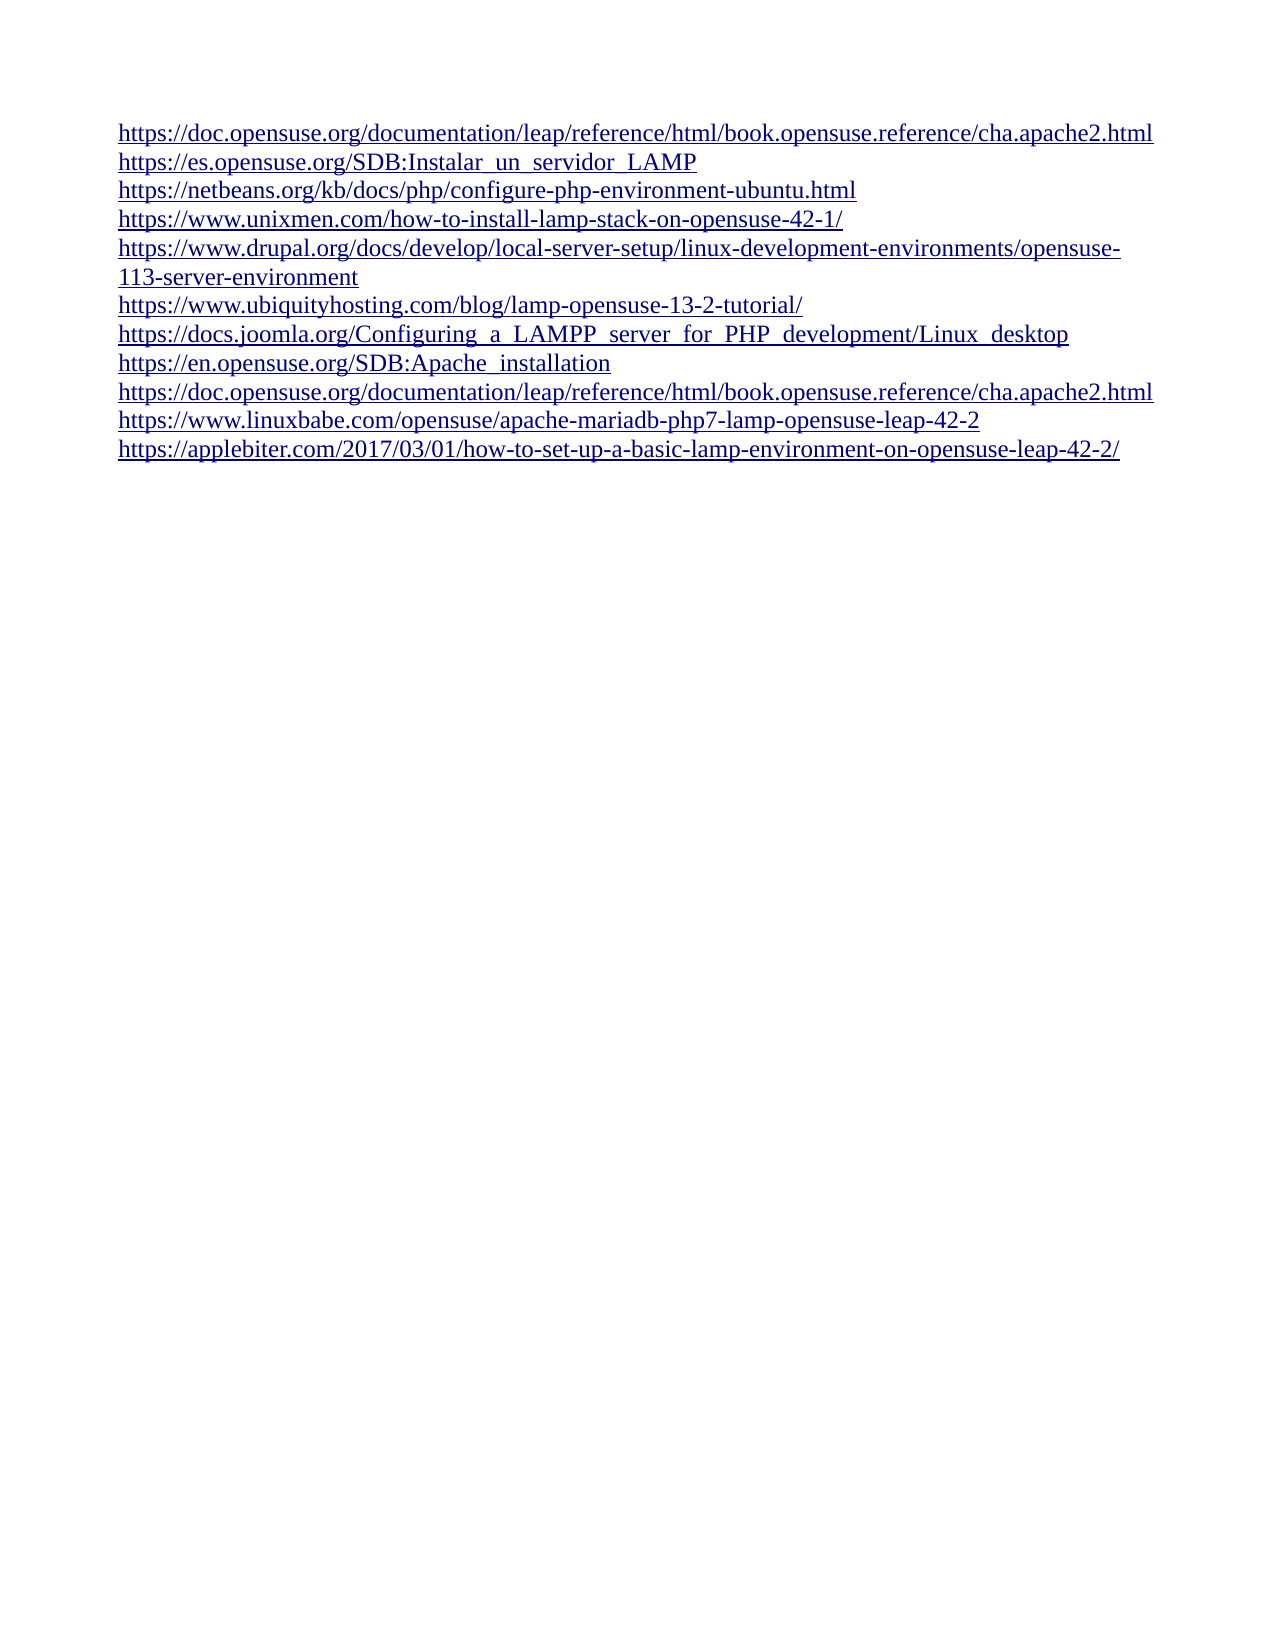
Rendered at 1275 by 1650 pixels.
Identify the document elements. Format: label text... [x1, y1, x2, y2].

text https://www.drupal.org/docs/develop/local-server-setup/linux-development-environments/opensuse-113-server-environment [118, 233, 1157, 291]
text https://en.opensuse.org/SDB:Apache_installation [118, 348, 1157, 377]
text https://applebiter.com/2017/03/01/how-to-set-up-a-basic-lamp-environment-on-opensuse-leap-42-2/ [118, 434, 1157, 463]
text https://docs.joomla.org/Configuring_a_LAMPP_server_for_PHP_development/Linux_desktop [118, 319, 1157, 348]
text https://www.linuxbabe.com/opensuse/apache-mariadb-php7-lamp-opensuse-leap-42-2 [118, 406, 1157, 434]
text https://doc.opensuse.org/documentation/leap/reference/html/book.opensuse.reference/cha.apache2.html [118, 377, 1157, 406]
text https://doc.opensuse.org/documentation/leap/reference/html/book.opensuse.reference/cha.apache2.html [118, 118, 1157, 147]
text https://www.unixmen.com/how-to-install-lamp-stack-on-opensuse-42-1/ [118, 204, 1157, 233]
text https://es.opensuse.org/SDB:Instalar_un_servidor_LAMP [118, 147, 1157, 176]
text https://netbeans.org/kb/docs/php/configure-php-environment-ubuntu.html [118, 176, 1157, 204]
text https://www.ubiquityhosting.com/blog/lamp-opensuse-13-2-tutorial/ [118, 291, 1157, 319]
